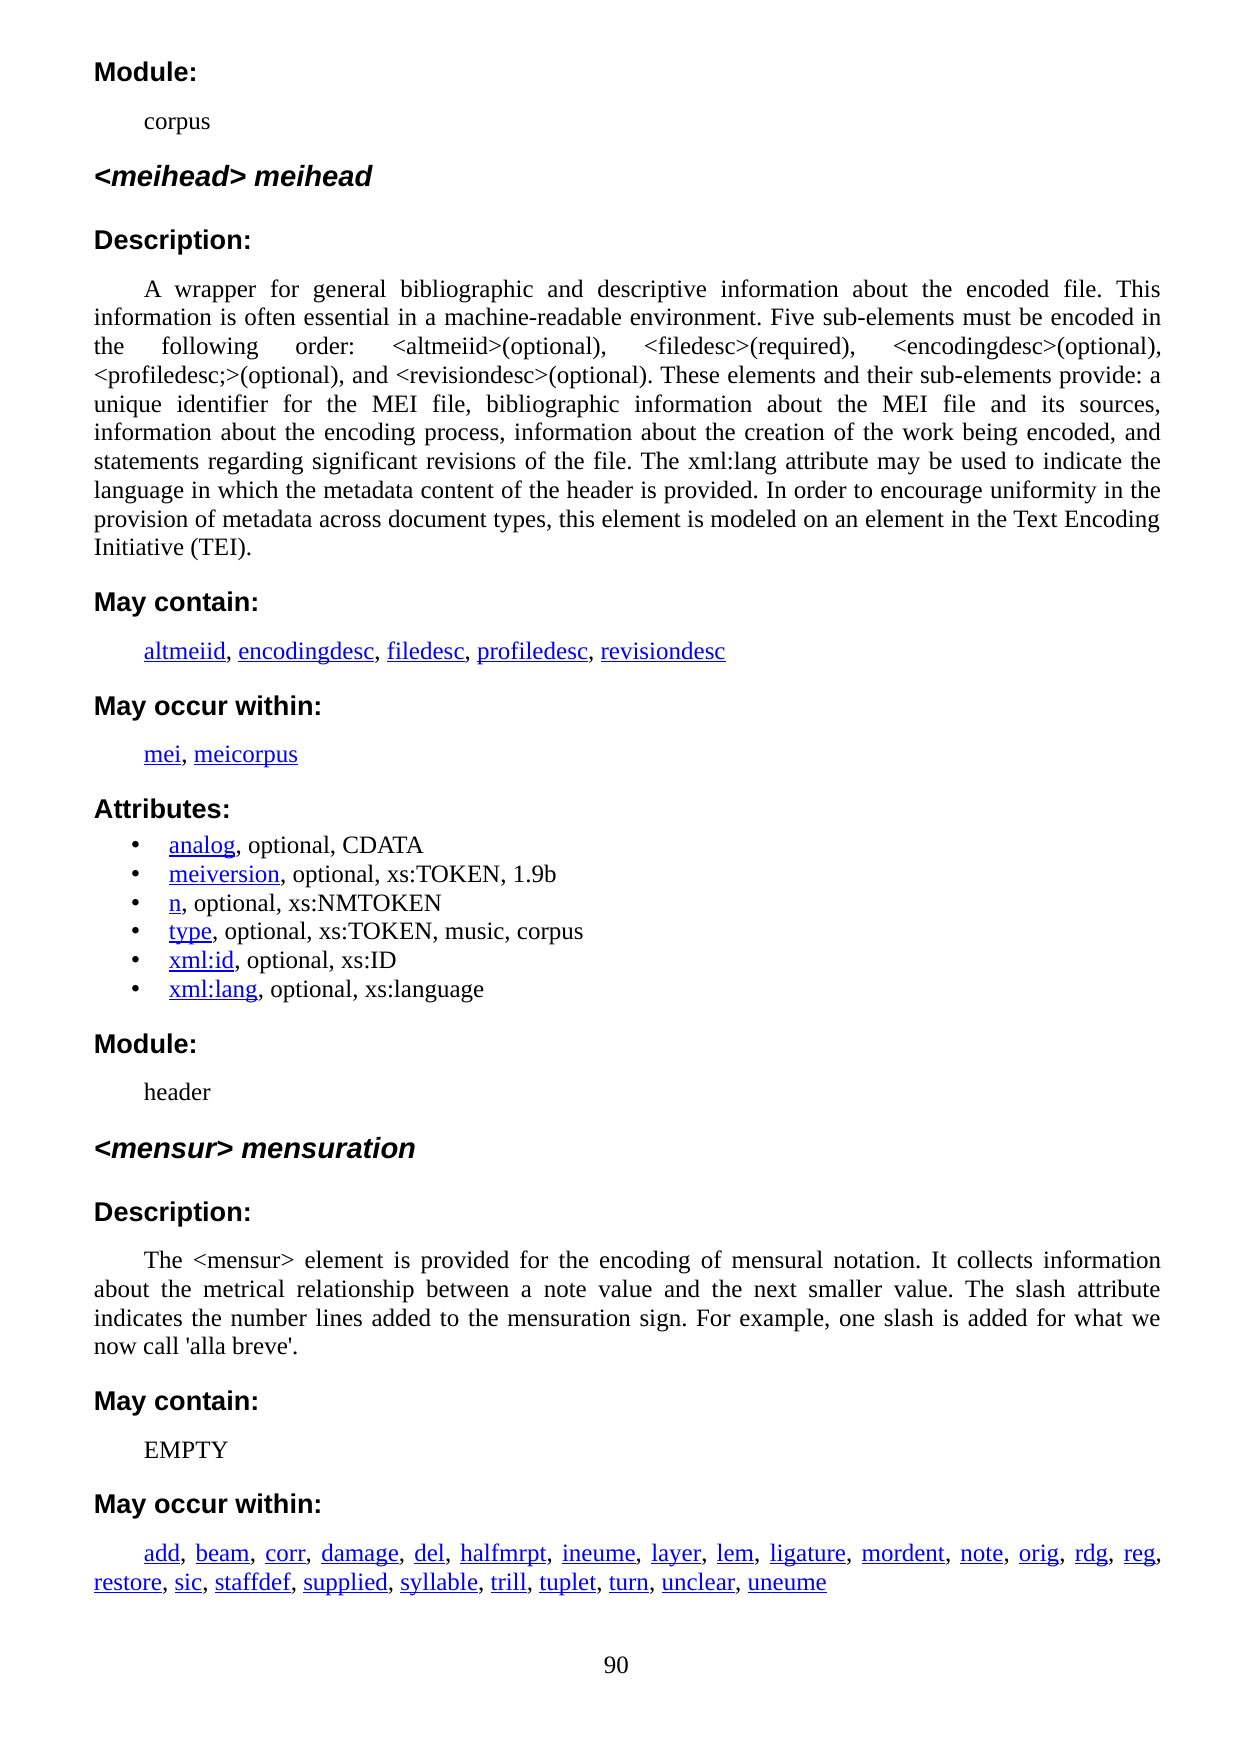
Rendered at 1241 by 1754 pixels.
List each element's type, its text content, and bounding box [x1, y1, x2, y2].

text corpus [94, 106, 1162, 134]
subtitle May contain: [94, 1385, 1162, 1416]
subtitle May occur within: [94, 689, 1162, 721]
list n, optional, xs:NMTOKEN [131, 888, 1162, 916]
text The <mensur> element is provided for the encoding of mensural notation. It collects information about the metrical relationship between a note value and the next smaller value. The slash attribute indicates the number lines added to the mensuration sign. For example, one slash is added for what we now call 'alla breve'. [94, 1245, 1162, 1360]
list type, optional, xs:TOKEN, music, corpus [131, 916, 1162, 945]
subtitle <meihead> meihead [94, 159, 1162, 193]
subtitle Attributes: [94, 793, 1162, 824]
subtitle Description: [94, 1196, 1162, 1227]
list xml:id, optional, xs:ID [131, 945, 1162, 974]
list meiversion, optional, xs:TOKEN, 1.9b [131, 859, 1162, 888]
list analog, optional, CDATA [131, 830, 1162, 859]
subtitle May occur within: [94, 1488, 1162, 1520]
text mei, meicorpus [94, 739, 1162, 768]
text A wrapper for general bibliographic and descriptive information about the encoded file. This information is often essential in a machine-readable environment. Five sub-elements must be encoded in the following order: <altmeiid>(optional), <filedesc>(required), <encodingdesc>(optional), <profiledesc;>(optional), and <revisiondesc>(optional). These elements and their sub-elements provide: a unique identifier for the MEI file, bibliographic information about the MEI file and its sources, information about the encoding process, information about the creation of the work being encoded, and statements regarding significant revisions of the file. The xml:lang attribute may be used to indicate the language in which the metadata content of the header is provided. In order to encourage uniformity in the provision of metadata across document types, this element is modeled on an element in the Text Encoding Initiative (TEI). [94, 274, 1162, 561]
subtitle Module: [94, 56, 1162, 87]
subtitle <mensur> mensuration [94, 1131, 1162, 1164]
text altmeiid, encodingdesc, filedesc, profiledesc, revisiondesc [94, 636, 1162, 664]
subtitle Description: [94, 224, 1162, 256]
text add, beam, corr, damage, del, halfmrpt, ineume, layer, lem, ligature, mordent, note, orig, rdg, reg, restore, sic, staffdef, supplied, syllable, trill, tuplet, turn, unclear, uneume [94, 1538, 1162, 1595]
list xml:lang, optional, xs:language [131, 974, 1162, 1003]
subtitle Module: [94, 1028, 1162, 1059]
text header [94, 1077, 1162, 1106]
text EMPTY [94, 1435, 1162, 1463]
subtitle May contain: [94, 586, 1162, 617]
